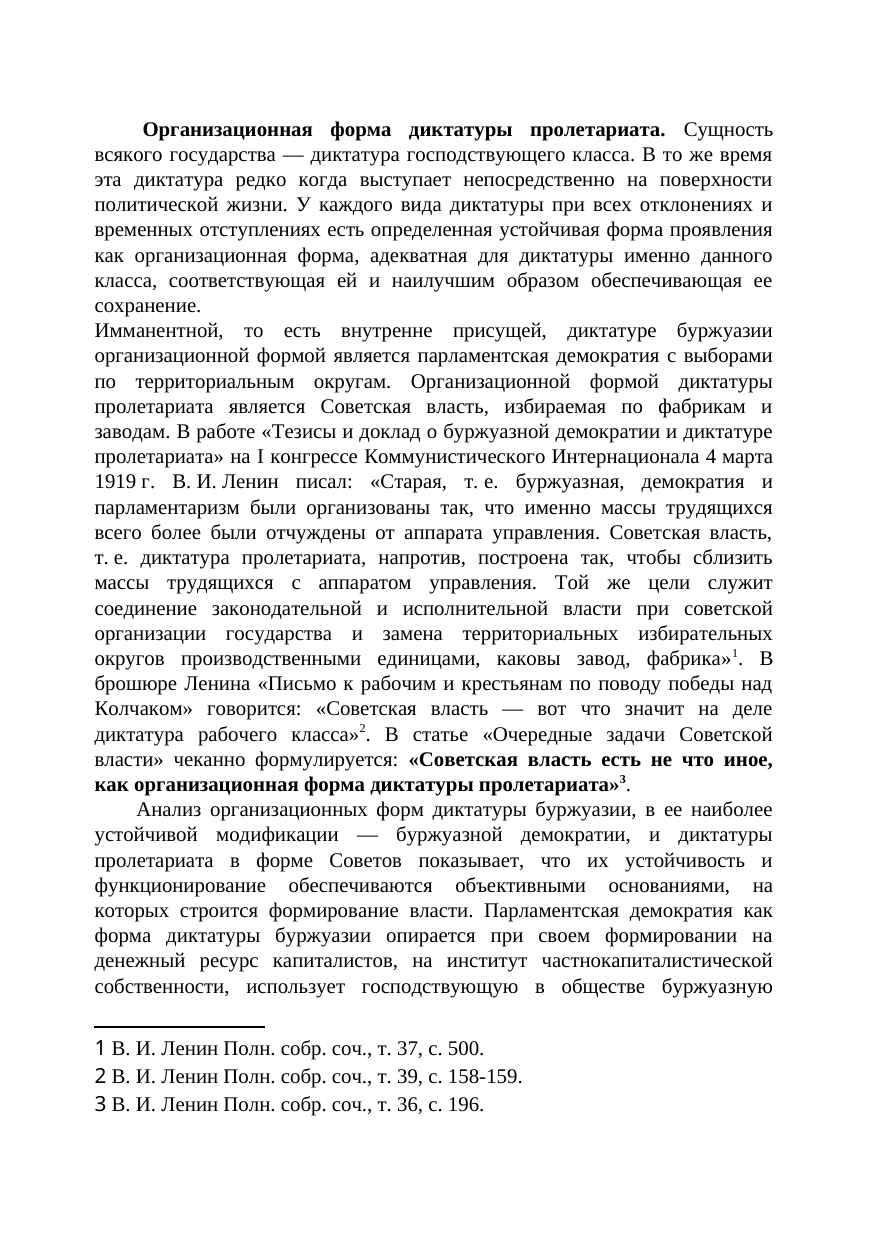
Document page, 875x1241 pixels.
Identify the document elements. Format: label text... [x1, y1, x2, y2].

text В. И. Ленин Полн. собр. соч., т. 36, с. 196. [94, 1089, 773, 1118]
text В. И. Ленин Полн. собр. соч., т. 39, с. 158-159. [94, 1061, 773, 1089]
text Анализ организационных форм диктатуры буржуазии, в ее наиболее устойчивой модификации — буржуазной демократии, и диктатуры пролетариата в форме Советов показывает, что их устойчивость и функционирование обеспечиваются объективными основаниями, на которых строится формирование власти. Парламентская демократия как форма диктатуры буржуазии опирается при своем формировании на денежный ресурс капиталистов, на институт частнокапиталистической собственности, использует господствующую в обществе буржуазную [94, 797, 773, 998]
text Организационная форма диктатуры пролетариата. Сущность всякого государства — диктатура господствующего класса. В то же время эта диктатура редко когда выступает непосредственно на поверхности политической жизни. У каждого вида диктатуры при всех отклонениях и временных отступлениях есть определенная устойчивая форма проявления как организационная форма, адекватная для диктатуры именно данного класса, соответствующая ей и наилучшим образом обеспечивающая ее сохранение. [94, 117, 773, 317]
text В. И. Ленин Полн. собр. соч., т. 37, с. 500. [94, 1033, 773, 1061]
text Имманентной, то есть внутренне присущей, диктатуре буржуазии организационной формой является парламентская демократия с выборами по территориальным округам. Организационной формой диктатуры пролетариата является Советская власть, избираемая по фабрикам и заводам. В работе «Тезисы и доклад о буржуазной демократии и диктатуре пролетариата» на I конгрессе Коммунистического Интернационала 4 марта 1919 г. В. И. Ленин писал: «Старая, т. е. буржуазная, демократия и парламентаризм были организованы так, что именно массы трудящихся всего более были отчуждены от аппарата управления. Советская власть, т. е. диктатура пролетариата, напротив, построена так, чтобы сблизить массы трудящихся с аппаратом управления. Той же цели служит соединение законодательной и исполнительной власти при советской организации государства и замена территориальных избирательных округов производственными единицами, каковы завод, фабрика». В брошюре Ленина «Письмо к рабочим и крестьянам по поводу победы над Колчаком» говорится: «Советская власть — вот что значит на деле диктатура рабочего класса». В статье «Очередные задачи Советской власти» чеканно формулируется: «Советская власть есть не что иное, как организационная форма диктатуры пролетариата». [94, 318, 773, 796]
